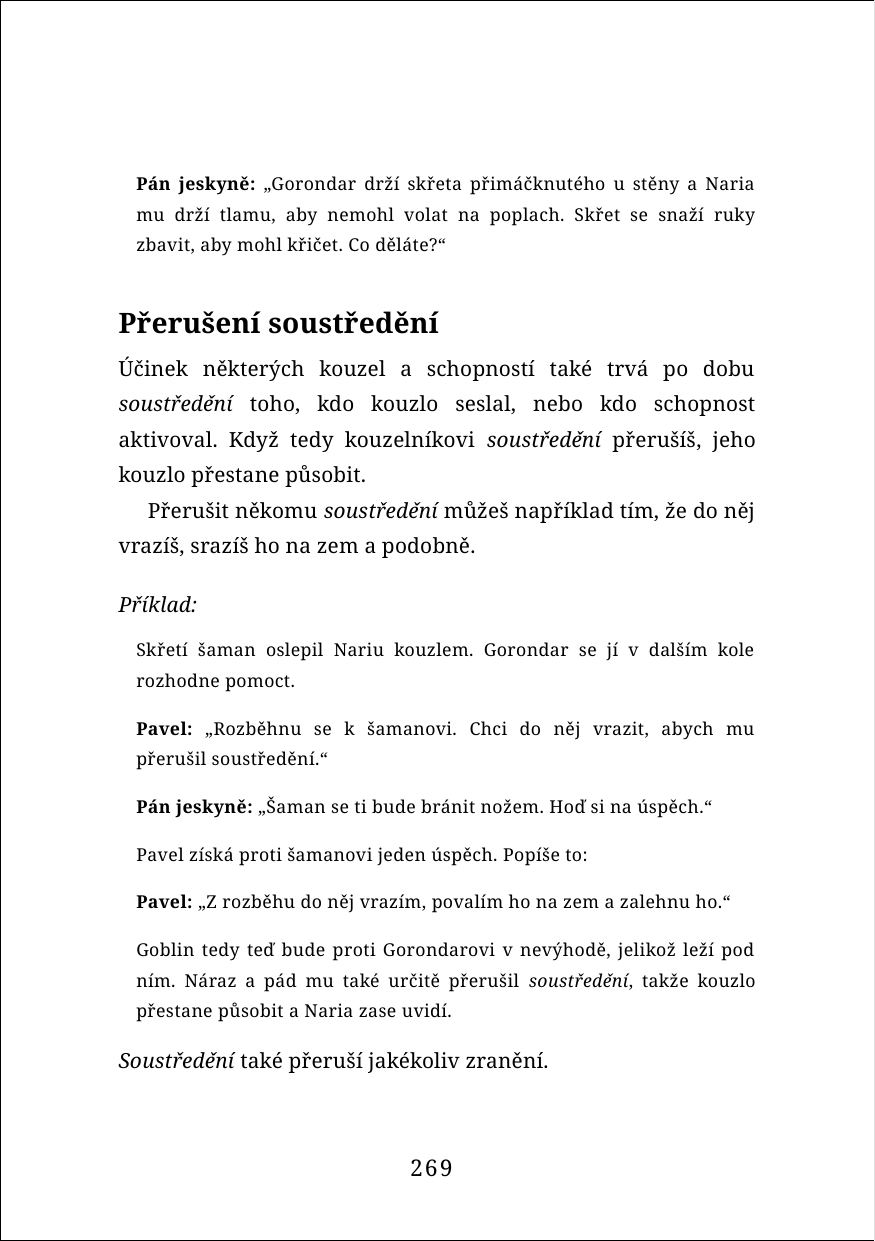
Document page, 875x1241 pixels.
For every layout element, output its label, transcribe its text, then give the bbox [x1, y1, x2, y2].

text Pavel: „Z rozběhu do něj vrazím, povalím ho na zem a zalehnu ho.“ [136, 890, 756, 914]
text Pán jeskyně: „Gorondar drží skřeta přimáčknutého u stěny a Naria mu drží tlamu, aby nemohl volat na poplach. Skřet se snaží ruky zbavit, aby mohl křičet. Co děláte?“ [136, 172, 756, 256]
text Pavel: „Rozběhnu se k šamanovi. Chci do něj vrazit, abych mu přerušil soustředění.“ [136, 716, 756, 770]
text Skřetí šaman oslepil Nariu kouzlem. Gorondar se jí v dalším kole rozhodne pomoct. [136, 638, 756, 692]
subtitle Přerušení soustředění [118, 304, 756, 342]
text Goblin tedy teď bude proti Gorondarovi v nevýhodě, jelikož leží pod ním. Náraz a pád mu také určitě přerušil soustředění, takže kouzlo přestane působit a Naria zase uvidí. [136, 938, 756, 1022]
text Účinek některých kouzel a schopností také trvá po dobu soustředění toho, kdo kouzlo seslal, nebo kdo schopnost aktivoval. Když tedy kouzelníkovi soustředění přerušíš, jeho kouzlo přestane působit. Přerušit někomu soustředění můžeš například tím, že do něj vrazíš, srazíš ho na zem a podobně. [118, 354, 756, 560]
text Soustředění také přeruší jakékoliv zranění. [118, 1046, 756, 1075]
text Pavel získá proti šamanovi jeden úspěch. Popíše to: [136, 842, 756, 866]
text Příklad: [118, 591, 756, 619]
text Pán jeskyně: „Šaman se ti bude bránit nožem. Hoď si na úspěch.“ [136, 794, 756, 818]
